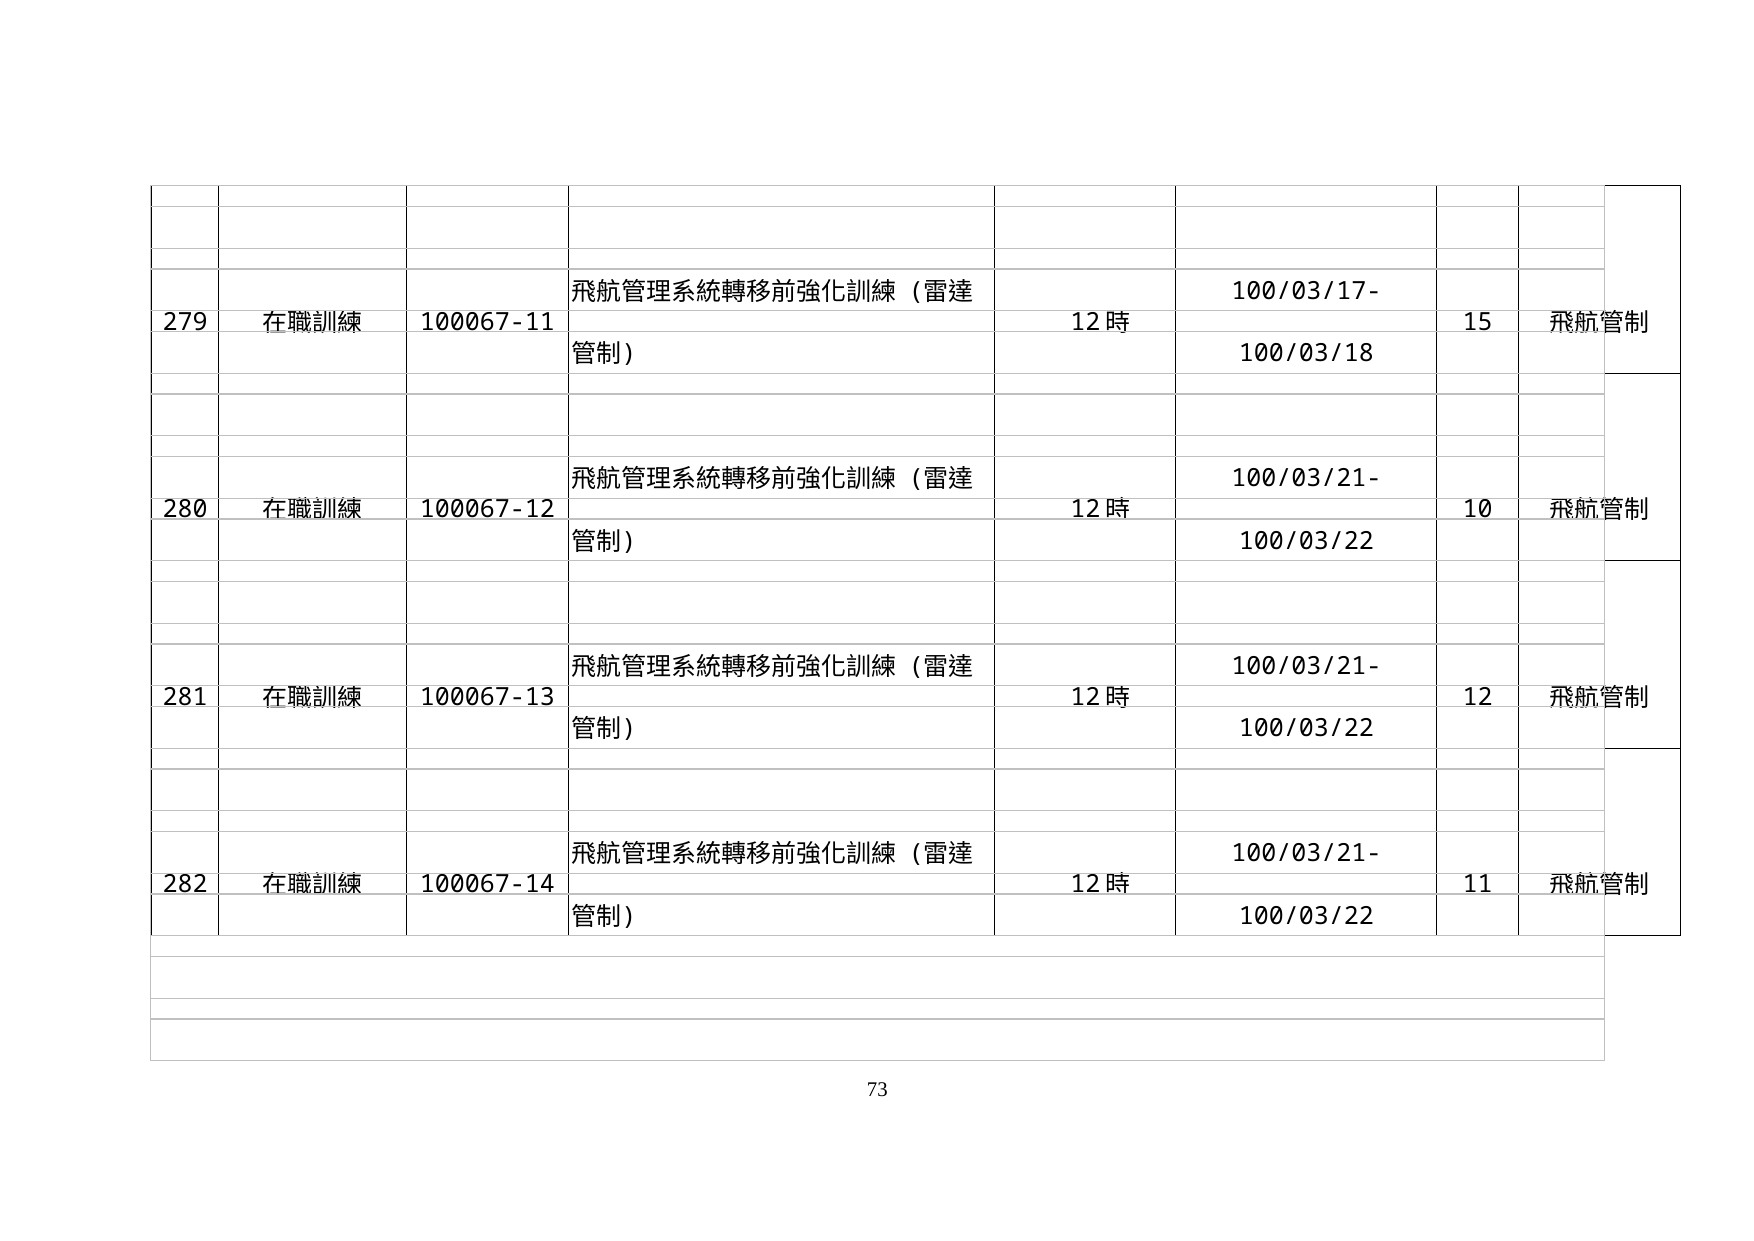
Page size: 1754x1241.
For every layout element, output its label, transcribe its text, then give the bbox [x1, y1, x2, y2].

table_cell [1437, 270, 1518, 310]
table_cell 15 [1437, 311, 1518, 331]
table_cell [152, 457, 218, 498]
table_cell [407, 811, 568, 831]
table_cell 在職訓練 [219, 457, 406, 498]
table_cell 12時 [995, 707, 1175, 748]
table_cell [1437, 749, 1518, 768]
table_cell 在職訓練 [269, 686, 293, 706]
table_cell 在職訓練 [219, 582, 406, 623]
table_cell [1176, 499, 1436, 518]
table_cell 12時 [1123, 874, 1175, 893]
table_cell 100/03/22 [1176, 707, 1436, 748]
table_cell 在職訓練 [355, 686, 406, 706]
table_cell 飛航管制 [1605, 186, 1680, 373]
table_cell [1437, 332, 1518, 373]
table_cell 飛航管制 [1605, 561, 1680, 748]
table_cell 在職訓練 [219, 895, 406, 935]
table_cell 在職訓練 [306, 311, 324, 331]
table_cell 在職訓練 [335, 874, 353, 893]
table_cell 100/03/22 [1176, 895, 1436, 935]
table_cell 12時 [995, 395, 1175, 435]
table_cell 12時 [1123, 311, 1175, 331]
table_cell [152, 520, 218, 560]
table_cell [1176, 874, 1436, 893]
table_cell [569, 436, 994, 456]
table_cell [1176, 186, 1436, 206]
table_cell 12時 [995, 436, 1175, 456]
table_cell 12時 [995, 645, 1175, 685]
table_cell 10 [1437, 499, 1518, 518]
table_cell [1437, 895, 1518, 935]
table_cell 12時 [995, 249, 1175, 268]
table_cell [1437, 561, 1518, 581]
table_cell 279 [152, 311, 218, 331]
table_cell 12時 [995, 332, 1175, 373]
table_cell [407, 457, 568, 498]
table_cell 飛航管制 [1519, 395, 1604, 435]
table_cell [569, 811, 994, 831]
table_cell [1437, 624, 1518, 643]
table_cell [152, 374, 218, 393]
table_cell 在職訓練 [219, 520, 406, 560]
table_cell 281 [152, 686, 218, 706]
table_cell 12 [1437, 686, 1518, 706]
table_cell [569, 749, 994, 768]
table_cell 飛航管制 [1581, 686, 1604, 706]
table_cell 飛航管制 [1519, 374, 1604, 393]
table_cell 飛航管制 [1605, 749, 1680, 935]
table_cell 飛航管制 [1519, 832, 1604, 873]
table_cell 100067-12 [407, 499, 568, 518]
table_cell 在職訓練 [219, 332, 406, 373]
table_cell 飛航管制 [1519, 895, 1604, 935]
table_cell [407, 249, 568, 268]
table_cell [1176, 770, 1436, 810]
table_cell 在職訓練 [355, 874, 406, 893]
table_cell 12時 [995, 749, 1175, 768]
table_cell 282 [152, 874, 218, 893]
table_cell 在職訓練 [324, 499, 333, 518]
table_cell 100067-11 [407, 311, 568, 331]
table_cell 100067-14 [407, 874, 568, 893]
table_cell [569, 686, 994, 706]
table_cell 飛航管制 [1519, 207, 1604, 248]
table_cell [1437, 520, 1518, 560]
table_cell 12時 [995, 811, 1175, 831]
table_cell 飛航管制 [1519, 645, 1604, 685]
table_cell 飛航管制 [1519, 707, 1604, 748]
table_cell [152, 770, 218, 810]
table_cell [569, 499, 994, 518]
table_cell 12時 [1123, 686, 1175, 706]
table_cell [152, 645, 218, 685]
table_cell 在職訓練 [306, 499, 324, 518]
table_cell [1176, 395, 1436, 435]
table_cell 在職訓練 [355, 311, 406, 331]
table_cell 在職訓練 [219, 374, 406, 393]
table_cell [1176, 749, 1436, 768]
table_cell 100/03/17- [1176, 270, 1436, 310]
table_cell 12時 [995, 311, 1124, 331]
table_cell 飛航管制 [1519, 874, 1579, 893]
table_cell [407, 707, 568, 748]
table_cell 管制) [569, 520, 994, 560]
table_cell 飛航管制 [1519, 249, 1604, 268]
table_cell [407, 374, 568, 393]
table_cell [152, 436, 218, 456]
table_cell 在職訓練 [335, 311, 353, 331]
table_cell [152, 624, 218, 643]
table_cell [1437, 249, 1518, 268]
table_cell [1437, 707, 1518, 748]
table_cell [569, 311, 994, 331]
table_cell 在職訓練 [219, 207, 406, 248]
table_cell 在職訓練 [306, 874, 324, 893]
table_cell 12時 [995, 582, 1175, 623]
table_cell 在職訓練 [219, 811, 406, 831]
table_cell 飛航管制 [1519, 436, 1604, 456]
table_cell 12時 [995, 186, 1175, 206]
table_cell [152, 895, 218, 935]
table_cell [1176, 811, 1436, 831]
table_cell [407, 770, 568, 810]
table_cell [407, 395, 568, 435]
table_cell [1176, 436, 1436, 456]
table_cell [569, 395, 994, 435]
table_cell [1176, 582, 1436, 623]
table_cell [407, 561, 568, 581]
table_cell 在職訓練 [219, 770, 406, 810]
table_cell 在職訓練 [219, 249, 406, 268]
table_cell [1176, 374, 1436, 393]
table_cell 飛航管制 [1519, 749, 1604, 768]
table_cell [1437, 207, 1518, 248]
table_cell [1437, 457, 1518, 498]
table_cell [407, 270, 568, 310]
table_cell [152, 707, 218, 748]
table_cell 100/03/21- [1176, 457, 1436, 498]
table_cell 飛航管理系統轉移前強化訓練 (雷達 [569, 832, 994, 873]
table_cell [1437, 582, 1518, 623]
table_cell 飛航管制 [1519, 499, 1579, 518]
table_cell [569, 186, 994, 206]
table_cell [152, 582, 218, 623]
table_cell 在職訓練 [219, 499, 271, 518]
table_cell 在職訓練 [335, 499, 353, 518]
table_cell 飛航管制 [1519, 270, 1604, 310]
table_cell 12時 [995, 832, 1175, 873]
table_cell [407, 520, 568, 560]
table_cell 在職訓練 [219, 686, 271, 706]
table_cell 飛航管制 [1581, 311, 1604, 331]
table_cell 12時 [995, 874, 1124, 893]
table_cell [1176, 561, 1436, 581]
table_cell [1176, 311, 1436, 331]
table_cell 在職訓練 [219, 624, 406, 643]
table_cell [569, 874, 994, 893]
table_cell 在職訓練 [269, 874, 293, 893]
table_cell [152, 811, 218, 831]
table_cell 在職訓練 [324, 686, 333, 706]
table_cell 飛航管理系統轉移前強化訓練 (雷達 [569, 457, 994, 498]
table_cell 100/03/18 [1176, 332, 1436, 373]
table_cell [1176, 686, 1436, 706]
table_cell [569, 770, 994, 810]
table_cell [1176, 249, 1436, 268]
table_cell [407, 186, 568, 206]
table_cell 飛航管制 [1519, 686, 1579, 706]
table_cell 在職訓練 [219, 395, 406, 435]
table_cell [407, 749, 568, 768]
table_cell [569, 249, 994, 268]
table_cell 12時 [995, 770, 1175, 810]
table_cell 飛航管制 [1519, 624, 1604, 643]
table_cell [152, 395, 218, 435]
table_cell 飛航管制 [1519, 520, 1604, 560]
table_cell 12時 [1123, 499, 1175, 518]
table_cell [152, 270, 218, 310]
table_cell 飛航管制 [1581, 499, 1604, 518]
table_cell [1437, 395, 1518, 435]
table_cell 100/03/21- [1176, 645, 1436, 685]
table_cell [569, 582, 994, 623]
table_cell 飛航管制 [1519, 332, 1604, 373]
table_cell 100/03/21- [1176, 832, 1436, 873]
table_cell [407, 436, 568, 456]
table_cell 12時 [995, 520, 1175, 560]
table_cell 100/03/22 [1176, 520, 1436, 560]
table_cell [407, 332, 568, 373]
table_cell 280 [152, 499, 218, 518]
table_cell [152, 749, 218, 768]
table_cell 在職訓練 [219, 270, 406, 310]
table_cell 在職訓練 [219, 561, 406, 581]
table_cell 在職訓練 [219, 874, 271, 893]
table_cell 在職訓練 [219, 832, 406, 873]
table_cell 在職訓練 [219, 186, 406, 206]
table_cell [1437, 374, 1518, 393]
table_cell 在職訓練 [219, 436, 406, 456]
table_cell 11 [1437, 874, 1518, 893]
table_cell 12時 [995, 499, 1124, 518]
table_cell 在職訓練 [219, 707, 406, 748]
table_cell 飛航管制 [1519, 186, 1604, 206]
table_cell 在職訓練 [219, 645, 406, 685]
table_cell 飛航管制 [1519, 561, 1604, 581]
table_cell 在職訓練 [355, 499, 406, 518]
table_cell [569, 374, 994, 393]
table_cell 在職訓練 [219, 749, 406, 768]
table_cell [569, 561, 994, 581]
table_cell 在職訓練 [306, 686, 324, 706]
table_cell [152, 332, 218, 373]
table_cell [407, 645, 568, 685]
table_cell 飛航管制 [1605, 374, 1680, 560]
table_cell [152, 207, 218, 248]
table_cell [1437, 186, 1518, 206]
table_cell [152, 832, 218, 873]
table_cell [407, 624, 568, 643]
table_cell [1437, 645, 1518, 685]
table_cell 飛航管制 [1581, 874, 1604, 893]
table_cell 飛航管制 [1519, 811, 1604, 831]
table_cell [152, 249, 218, 268]
table_cell [407, 895, 568, 935]
table_cell [152, 561, 218, 581]
table_cell [1176, 624, 1436, 643]
table_cell 飛航管制 [1519, 582, 1604, 623]
table_cell 管制) [569, 895, 994, 935]
table_cell 在職訓練 [335, 686, 353, 706]
table_cell [1437, 832, 1518, 873]
table_cell 12時 [995, 561, 1175, 581]
table_cell [407, 582, 568, 623]
table_cell 飛航管制 [1519, 457, 1604, 498]
table_cell 管制) [569, 707, 994, 748]
table_cell 12時 [995, 624, 1175, 643]
table_cell [152, 186, 218, 206]
table_cell [1176, 207, 1436, 248]
table_cell 飛航管理系統轉移前強化訓練 (雷達 [569, 270, 994, 310]
table_cell [407, 832, 568, 873]
table_cell [1437, 811, 1518, 831]
table_cell 在職訓練 [324, 874, 333, 893]
table_cell 在職訓練 [219, 311, 271, 331]
table_cell 12時 [995, 457, 1175, 498]
table_cell 12時 [995, 270, 1175, 310]
table_cell 飛航管制 [1519, 311, 1579, 331]
table_cell [569, 207, 994, 248]
table_cell 管制) [569, 332, 994, 373]
table_cell 12時 [995, 207, 1175, 248]
table_cell 12時 [995, 686, 1124, 706]
table_cell [407, 207, 568, 248]
table_cell 在職訓練 [269, 499, 293, 518]
table_cell 在職訓練 [324, 311, 333, 331]
table_cell 飛航管理系統轉移前強化訓練 (雷達 [569, 645, 994, 685]
table_cell 12時 [995, 895, 1175, 935]
table_cell 12時 [995, 374, 1175, 393]
table_cell [1437, 436, 1518, 456]
table_cell 在職訓練 [269, 311, 293, 331]
table_cell 飛航管制 [1519, 770, 1604, 810]
table_cell [1437, 770, 1518, 810]
table_cell [569, 624, 994, 643]
table_cell 100067-13 [407, 686, 568, 706]
